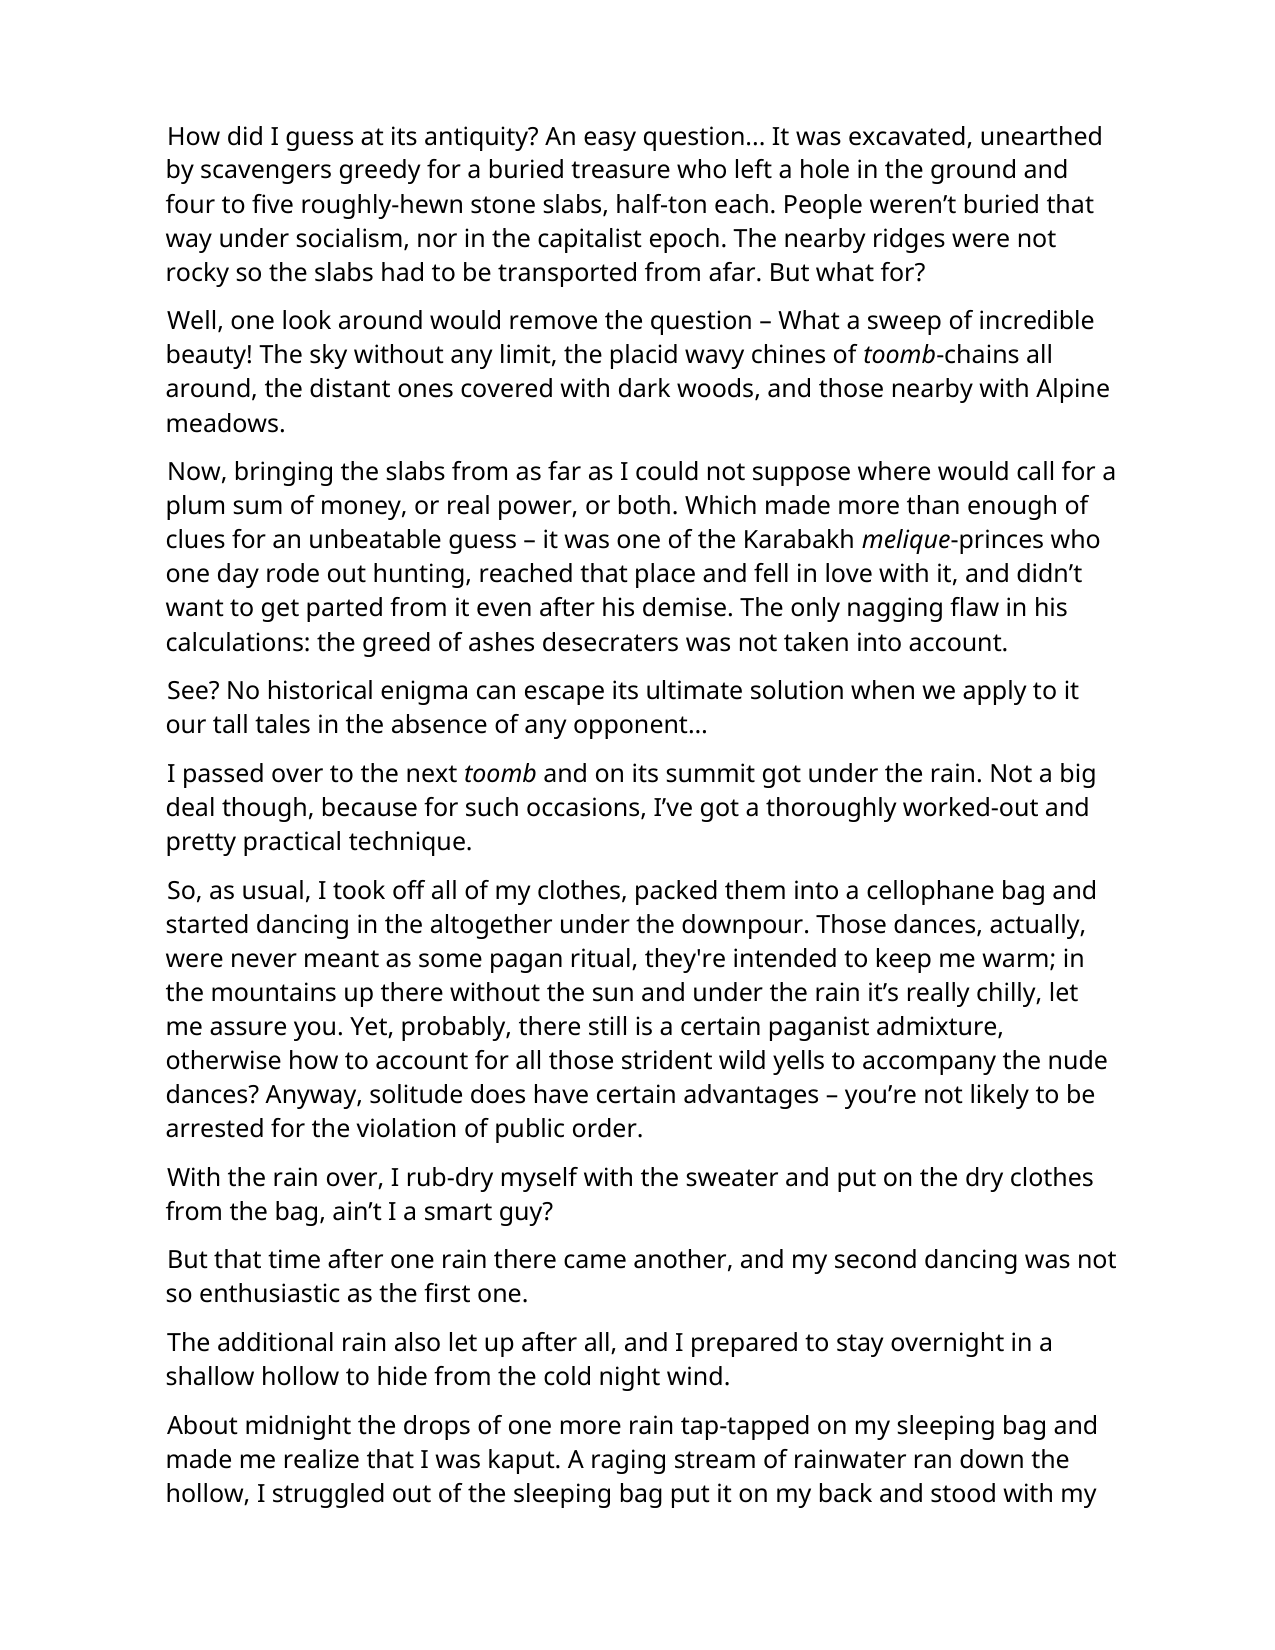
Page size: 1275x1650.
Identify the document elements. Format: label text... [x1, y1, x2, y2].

text But that time after one rain there came another, and my second dancing was not so enthusiastic as the first one. [165, 1242, 1118, 1310]
text The additional rain also let up after all, and I prepared to stay overnight in a shallow hollow to hide from the cold night wind. [165, 1325, 1118, 1393]
text How did I guess at its antiquity? An easy question... It was excavated, unearthed by scavengers greedy for a buried treasure who left a hole in the ground and four to five roughly-hewn stone slabs, half-ton each. People weren’t buried that way under socialism, nor in the capitalist epoch. The nearby ridges were not rocky so the slabs had to be transported from afar. But what for? [165, 118, 1118, 288]
text So, as usual, I took off all of my clothes, packed them into a cellophane bag and started dancing in the altogether under the downpour. Those dances, actually, were never meant as some pagan ritual, they're intended to keep me warm; in the mountains up there without the sun and under the rain it’s really chilly, let me assure you. Yet, probably, there still is a certain paganist admixture, otherwise how to account for all those strident wild yells to accompany the nude dances? Anyway, solitude does have certain advantages – you’re not likely to be arrested for the violation of public order. [165, 872, 1118, 1145]
text With the rain over, I rub-dry myself with the sweater and put on the dry clothes from the bag, ain’t I a smart guy? [165, 1159, 1118, 1227]
text I passed over to the next toomb and on its summit got under the rain. Not a big deal though, because for such occasions, I’ve got a thoroughly worked-out and pretty practical technique. [165, 756, 1118, 858]
text About midnight the drops of one more rain tap-tapped on my sleeping bag and made me realize that I was kaput. A raging stream of rainwater ran down the hollow, I struggled out of the sleeping bag put it on my back and stood with my [165, 1407, 1118, 1510]
text Now, bringing the slabs from as far as I could not suppose where would call for a plum sum of money, or real power, or both. Which made more than enough of clues for an unbeatable guess – it was one of the Karabakh melique-princes who one day rode out hunting, reached that place and fell in love with it, and didn’t want to get parted from it even after his demise. The only nagging flaw in his calculations: the greed of ashes desecraters was not taken into account. [165, 454, 1118, 658]
text Well, one look around would remove the question – What a sweep of incredible beauty! The sky without any limit, the placid wavy chines of toomb-chains all around, the distant ones covered with dark woods, and those nearby with Alpine meadows. [165, 303, 1118, 439]
text See? No historical enigma can escape its ultimate solution when we apply to it our tall tales in the absence of any opponent… [165, 673, 1118, 741]
